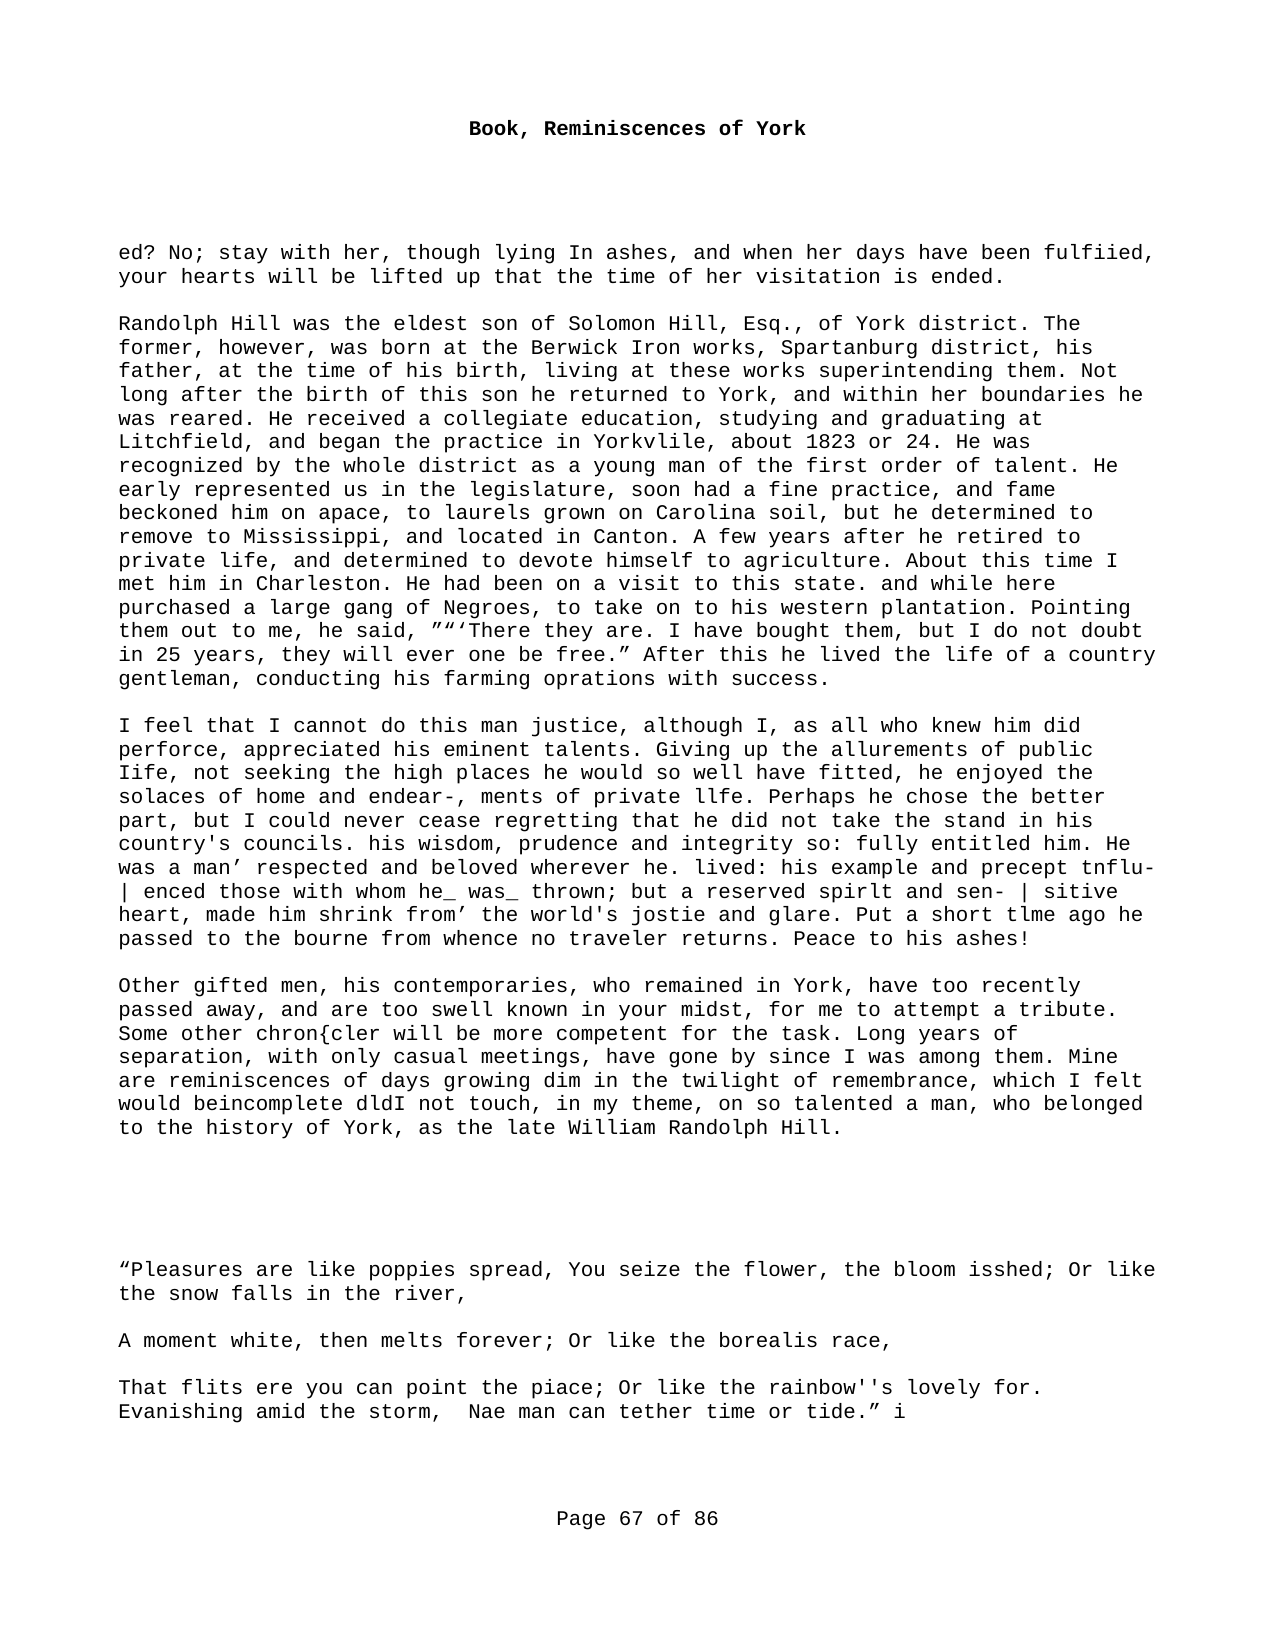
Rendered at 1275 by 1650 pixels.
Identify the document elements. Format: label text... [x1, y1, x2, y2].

text Randolph Hill was the eldest son of Solomon Hill, Esq., of York district. The former, however, was born at the Berwick Iron works, Spartanburg district, his father, at the time of his birth, living at these works superintending them. Not long after the birth of this son he returned to York, and within her boundaries he was reared. He received a collegiate education, studying and graduating at Litchfield, and began the practice in Yorkvlile, about 1823 or 24. He was recognized by the whole district as a young man of the first order of talent. He early represented us in the legislature, soon had a fine practice, and fame beckoned him on apace, to laurels grown on Carolina soil, but he determined to remove to Mississippi, and located in Canton. A few years after he retired to private life, and determined to devote himself to agriculture. About this time I met him in Charleston. He had been on a visit to this state. and while here purchased a large gang of Negroes, to take on to his western plantation. Pointing them out to me, he said, ”“‘There they are. I have bought them, but I do not doubt in 25 years, they will ever one be free.” After this he lived the life of a country gentleman, conducting his farming oprations with success. [118, 313, 1157, 691]
text A moment white, then melts forever; Or like the borealis race, [118, 1330, 1157, 1353]
text ed? No; stay with her, though lying In ashes, and when her days have been fulfiied, your hearts will be lifted up that the time of her visitation is ended. [118, 242, 1157, 289]
text That flits ere you can point the piace; Or like the rainbow''s lovely for. Evanishing amid the storm, Nae man can tether time or tide.” i [118, 1377, 1157, 1424]
text I feel that I cannot do this man justice, although I, as all who knew him did perforce, appreciated his eminent talents. Giving up the allurements of public Iife, not seeking the high places he would so well have fitted, he enjoyed the solaces of home and endear-, ments of private llfe. Perhaps he chose the better part, but I could never cease regretting that he did not take the stand in his country's councils. his wisdom, prudence and integrity so: fully entitled him. He was a man’ respected and beloved wherever he. lived: his example and precept tnflu- | enced those with whom he_ was_ thrown; but a reserved spirlt and sen- | sitive heart, made him shrink from’ the world's jostie and glare. Put a short tlme ago he passed to the bourne from whence no traveler returns. Peace to his ashes! [118, 715, 1157, 952]
text Other gifted men, his contemporaries, who remained in York, have too recently passed away, and are too swell known in your midst, for me to attempt a tribute. Some other chron{cler will be more competent for the task. Long years of separation, with only casual meetings, have gone by since I was among them. Mine are reminiscences of days growing dim in the twilight of remembrance, which I felt would beincomplete dldI not touch, in my theme, on so talented a man, who belonged to the history of York, as the late William Randolph Hill. [118, 975, 1157, 1141]
text “Pleasures are like poppies spread, You seize the flower, the bloom isshed; Or like the snow falls in the river, [118, 1259, 1157, 1306]
